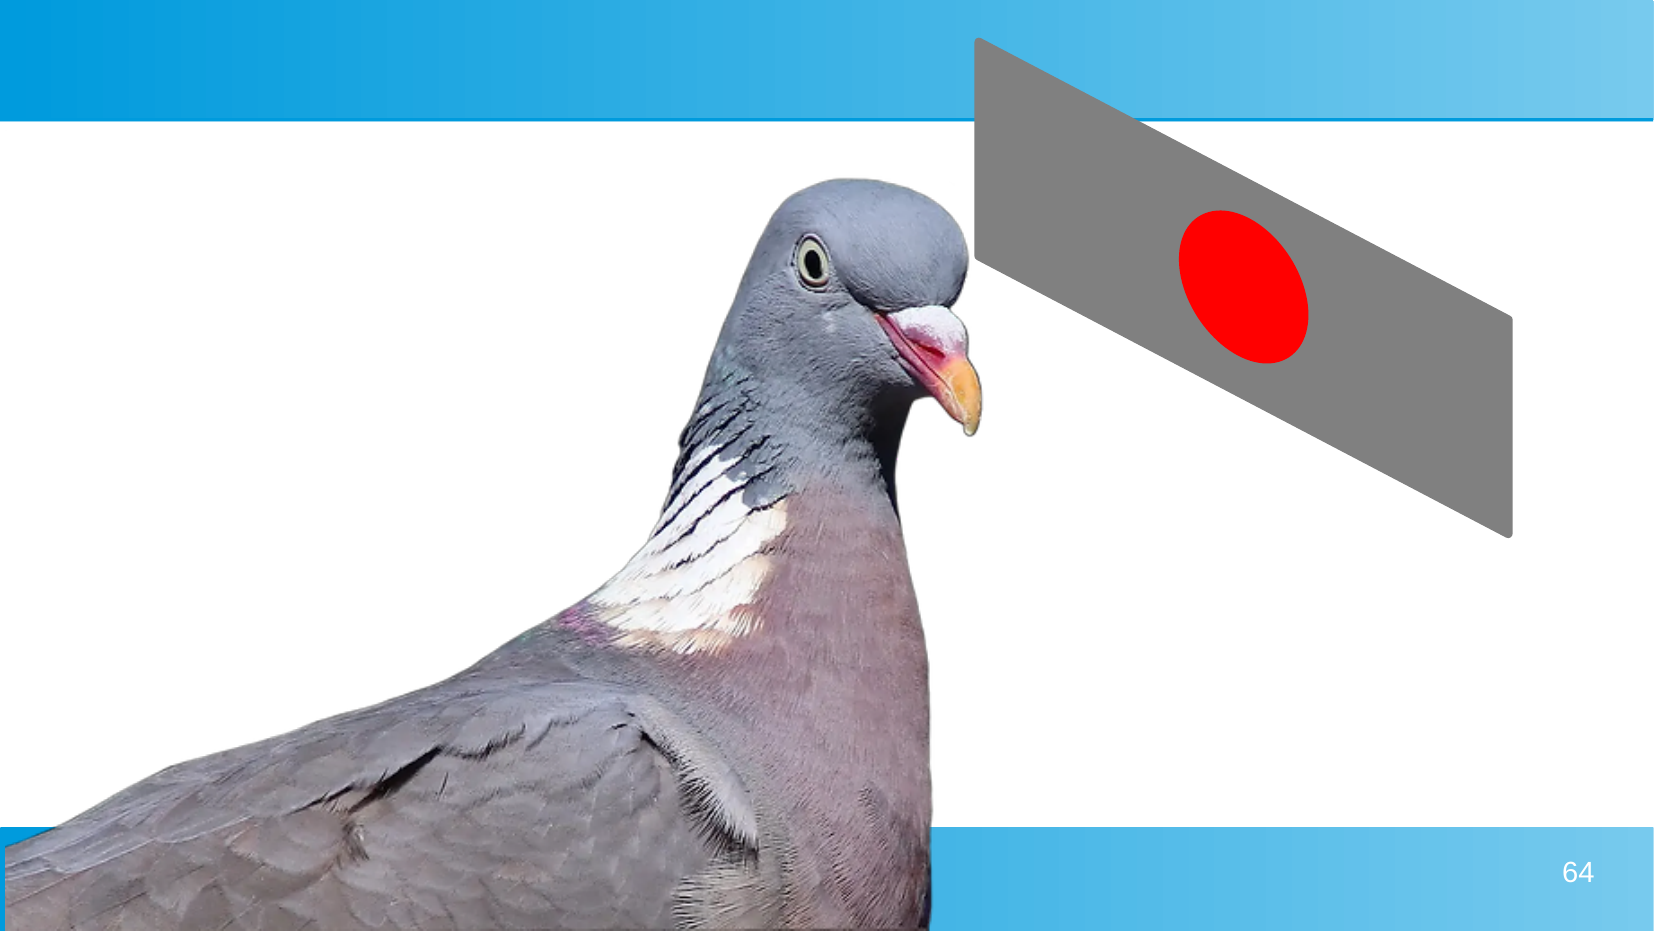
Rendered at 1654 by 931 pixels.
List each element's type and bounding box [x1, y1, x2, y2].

text_box [978, 42, 1509, 534]
picture [5, 130, 1007, 931]
